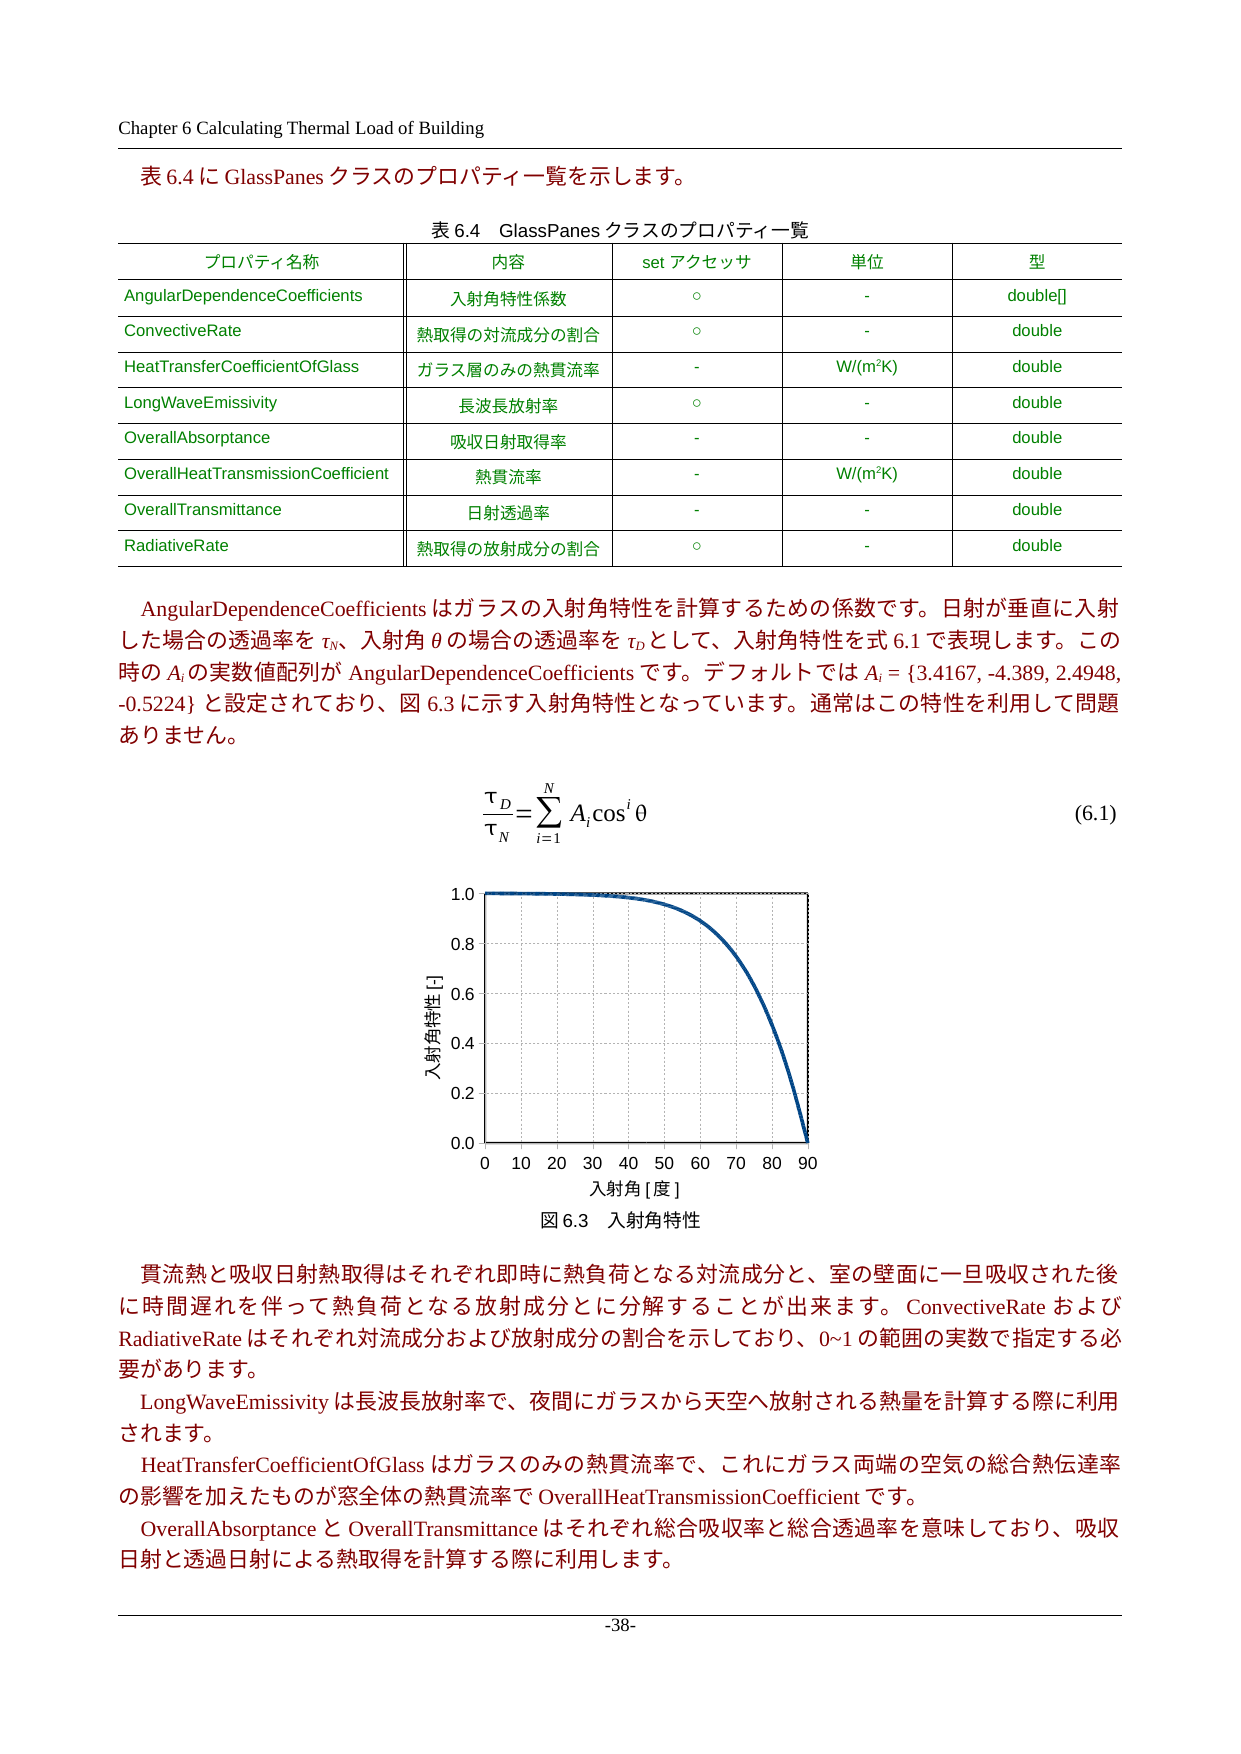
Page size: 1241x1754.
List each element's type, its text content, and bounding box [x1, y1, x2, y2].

table_cell OverallTransmittance [118, 496, 403, 530]
table_cell AngularDependenceCoefficients [118, 280, 403, 316]
table_cell double [953, 353, 1122, 387]
table_cell - [613, 460, 782, 494]
table_header 型 [953, 244, 1122, 279]
table_cell - [783, 317, 952, 352]
table_cell double [953, 531, 1122, 566]
table_cell ○ [613, 531, 782, 566]
table_cell double [953, 388, 1122, 423]
table_cell 熱貫流率 [407, 460, 612, 494]
table_cell double [953, 496, 1122, 530]
table_cell W/(m2K) [783, 460, 952, 494]
text 表6.4にGlassPanesクラスのプロパティ一覧を示します。 [118, 159, 1122, 191]
table_cell double [953, 460, 1122, 494]
table_header 内容 [407, 244, 612, 279]
text AngularDependenceCoefficientsはガラスの入射角特性を計算するための係数です。日射が垂直に入射した場合の透過率をτN、入射角θの場合の透過率をτDとして、入射角特性を式6.1で表現します。この時のAiの実数値配列がAngularDependenceCoefficientsです。デフォルトではAi = {3.4167, -4.389, 2.4948, -0.5224} と設定されており、図6.3に示す入射角特性となっています。通常はこの特性を利用して問題ありません。 [118, 591, 1122, 749]
table_cell - [783, 280, 952, 316]
table_cell 日射透過率 [407, 496, 612, 530]
table_cell ○ [613, 280, 782, 316]
table_cell ガラス層のみの熱貫流率 [407, 353, 612, 387]
table_cell LongWaveEmissivity [118, 388, 403, 423]
table_cell double [953, 424, 1122, 459]
text 図6.3 入射角特性 [414, 1206, 826, 1233]
text 貫流熱と吸収日射熱取得はそれぞれ即時に熱負荷となる対流成分と、室の壁面に一旦吸収された後に時間遅れを伴って熱負荷となる放射成分とに分解することが出来ます。ConvectiveRateおよびRadiativeRateはそれぞれ対流成分および放射成分の割合を示しており、0~1の範囲の実数で指定する必要があります。 [118, 1257, 1122, 1384]
table_cell - [613, 424, 782, 459]
table_cell - [783, 424, 952, 459]
table_cell - [613, 496, 782, 530]
table_cell - [613, 353, 782, 387]
text HeatTransferCoefficientOfGlassはガラスのみの熱貫流率で、これにガラス両端の空気の総合熱伝達率の影響を加えたものが窓全体の熱貫流率でOverallHeatTransmissionCoefficientです。 [118, 1447, 1122, 1511]
text 表6.4 GlassPanesクラスのプロパティ一覧 [118, 215, 1122, 242]
table_header 単位 [783, 244, 952, 279]
table_header (6.1) [1010, 774, 1122, 853]
table_cell double [953, 317, 1122, 352]
table_header [118, 774, 1010, 853]
table_cell HeatTransferCoefficientOfGlass [118, 353, 403, 387]
table_cell double[] [953, 280, 1122, 316]
table_cell W/(m2K) [783, 353, 952, 387]
table_cell OverallAbsorptance [118, 424, 403, 459]
table_cell 吸収日射取得率 [407, 424, 612, 459]
text LongWaveEmissivityは長波長放射率で、夜間にガラスから天空へ放射される熱量を計算する際に利用されます。 [118, 1384, 1122, 1447]
table_cell ○ [613, 388, 782, 423]
table_header set アクセッサ [613, 244, 782, 279]
table_cell 入射角特性係数 [407, 280, 612, 316]
table_cell 熱取得の放射成分の割合 [407, 531, 612, 566]
text OverallAbsorptanceとOverallTransmittanceはそれぞれ総合吸収率と総合透過率を意味しており、吸収日射と透過日射による熱取得を計算する際に利用します。 [118, 1511, 1122, 1574]
table_cell - [783, 496, 952, 530]
table_cell RadiativeRate [118, 531, 403, 566]
table_cell ○ [613, 317, 782, 352]
table_cell - [783, 388, 952, 423]
table_cell - [783, 531, 952, 566]
table_cell 熱取得の対流成分の割合 [407, 317, 612, 352]
table_cell ConvectiveRate [118, 317, 403, 352]
table_header プロパティ名称 [118, 244, 403, 279]
table_cell OverallHeatTransmissionCoefficient [118, 460, 403, 494]
table_cell 長波長放射率 [407, 388, 612, 423]
